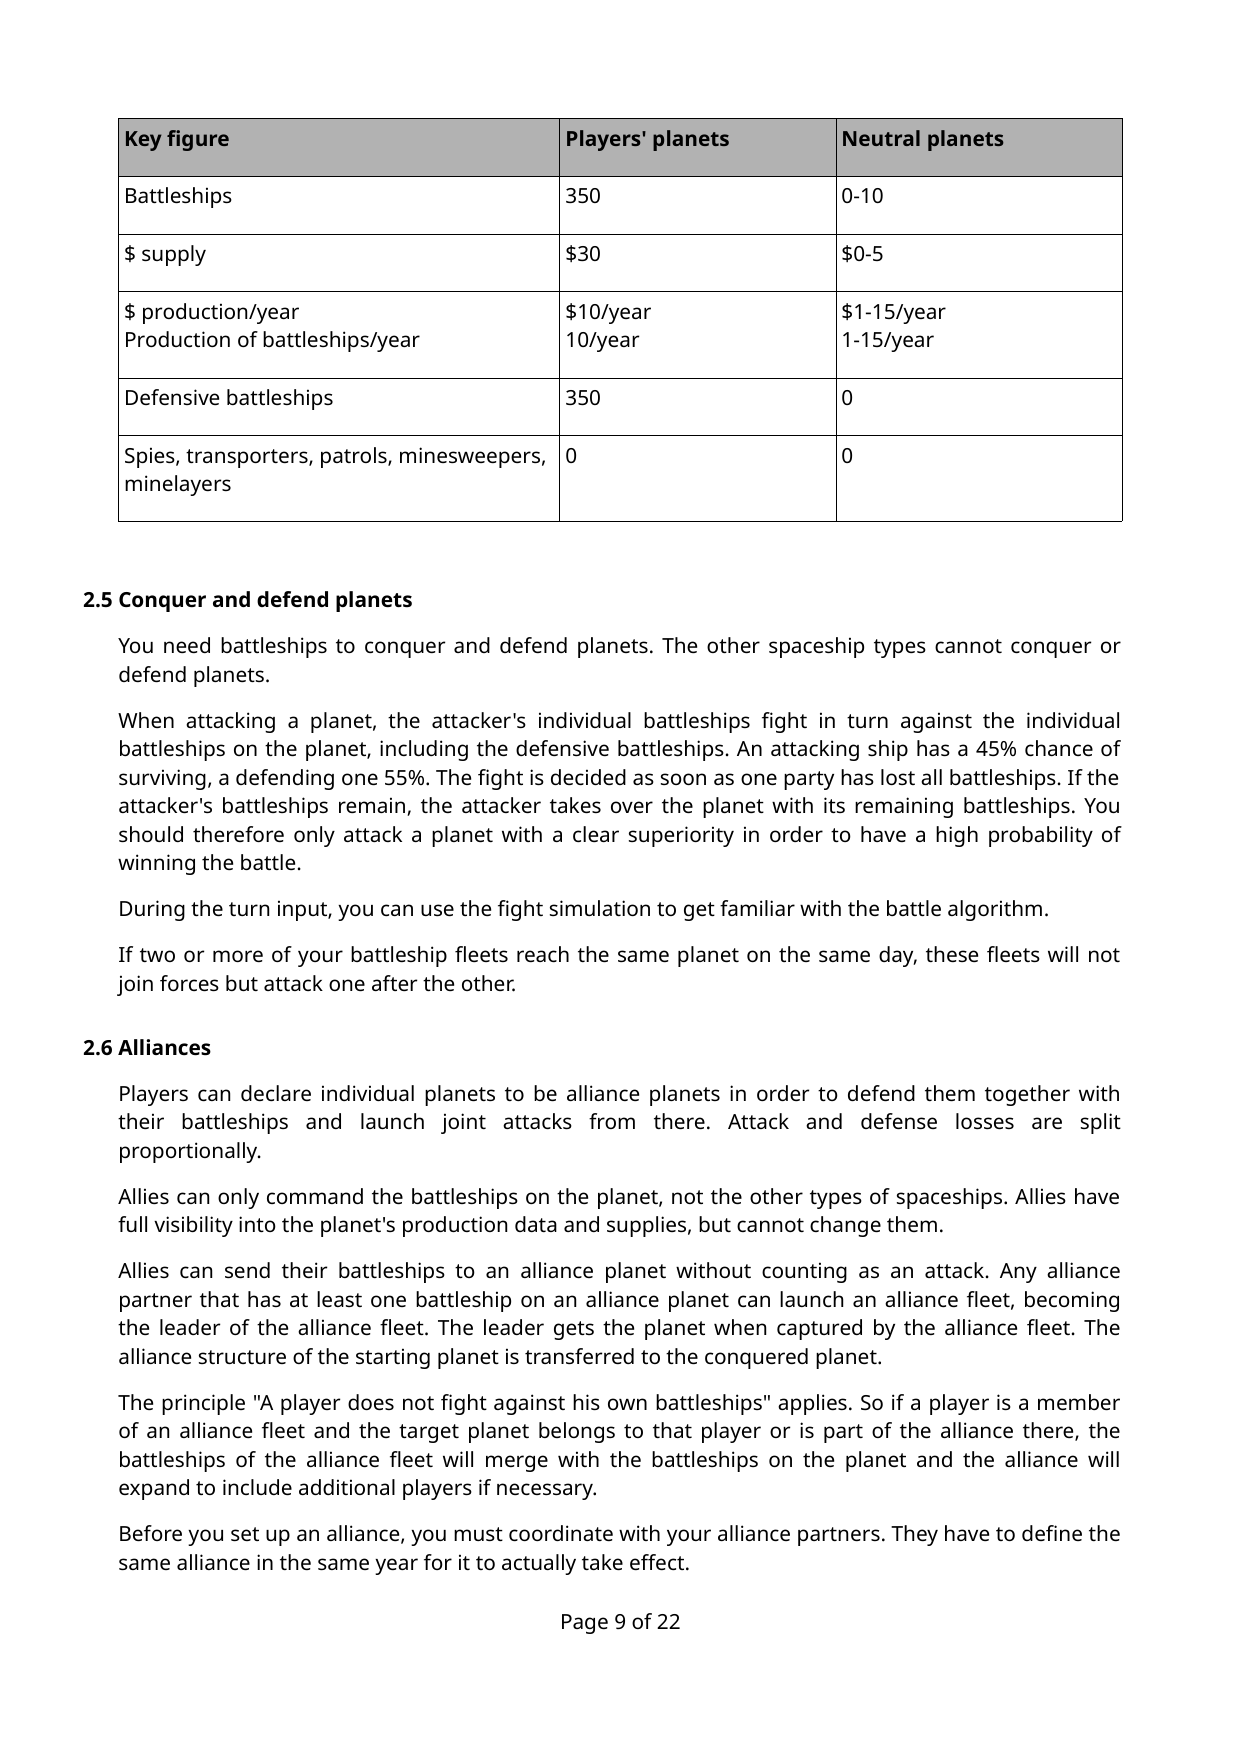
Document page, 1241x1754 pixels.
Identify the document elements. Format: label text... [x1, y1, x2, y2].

table_header Key figure [119, 119, 559, 176]
table_cell Defensive battleships [119, 379, 559, 435]
table_cell Battleships [119, 177, 559, 233]
table_cell $30 [560, 235, 836, 291]
table_cell $1-15/year 1-15/year [837, 292, 1122, 377]
table_cell $ production/year Production of battleships/year [119, 292, 559, 377]
table_cell 0 [837, 436, 1122, 521]
table_cell 0 [837, 379, 1122, 435]
text During the turn input, you can use the fight simulation to get familiar with the battle algorithm. [118, 894, 1122, 923]
table_cell 0-10 [837, 177, 1122, 233]
table_cell $10/year 10/year [560, 292, 836, 377]
text When attacking a planet, the attacker's individual battleships fight in turn against the individual battleships on the planet, including the defensive battleships. An attacking ship has a 45% chance of surviving, a defending one 55%. The fight is decided as soon as one party has lost all battleships. If the attacker's battleships remain, the attacker takes over the planet with its remaining battleships. You should therefore only attack a planet with a clear superiority in order to have a high probability of winning the battle. [118, 706, 1122, 877]
text Players can declare individual planets to be alliance planets in order to defend them together with their battleships and launch joint attacks from there. Attack and defense losses are split proportionally. [118, 1079, 1122, 1164]
table_cell $ supply [119, 235, 559, 291]
text Allies can only command the battleships on the planet, not the other types of spaceships. Allies have full visibility into the planet's production data and supplies, but cannot change them. [118, 1182, 1122, 1239]
table_cell 0 [560, 436, 836, 521]
text You need battleships to conquer and defend planets. The other spaceship types cannot conquer or defend planets. [118, 631, 1122, 688]
table_cell Spies, transporters, patrols, minesweepers, minelayers [119, 436, 559, 521]
subtitle Alliances [118, 1033, 1122, 1061]
subtitle Conquer and defend planets [118, 585, 1122, 614]
table_cell 350 [560, 379, 836, 435]
text If two or more of your battleship fleets reach the same planet on the same day, these fleets will not join forces but attack one after the other. [118, 940, 1122, 997]
table_cell 350 [560, 177, 836, 233]
table_header Players' planets [560, 119, 836, 176]
table_header Neutral planets [837, 119, 1122, 176]
text Before you set up an alliance, you must coordinate with your alliance partners. They have to define the same alliance in the same year for it to actually take effect. [118, 1519, 1122, 1576]
text Allies can send their battleships to an alliance planet without counting as an attack. Any alliance partner that has at least one battleship on an alliance planet can launch an alliance fleet, becoming the leader of the alliance fleet. The leader gets the planet when captured by the alliance fleet. The alliance structure of the starting planet is transferred to the conquered planet. [118, 1256, 1122, 1370]
table_cell $0-5 [837, 235, 1122, 291]
text The principle "A player does not fight against his own battleships" applies. So if a player is a member of an alliance fleet and the target planet belongs to that player or is part of the alliance there, the battleships of the alliance fleet will merge with the battleships on the planet and the alliance will expand to include additional players if necessary. [118, 1388, 1122, 1502]
